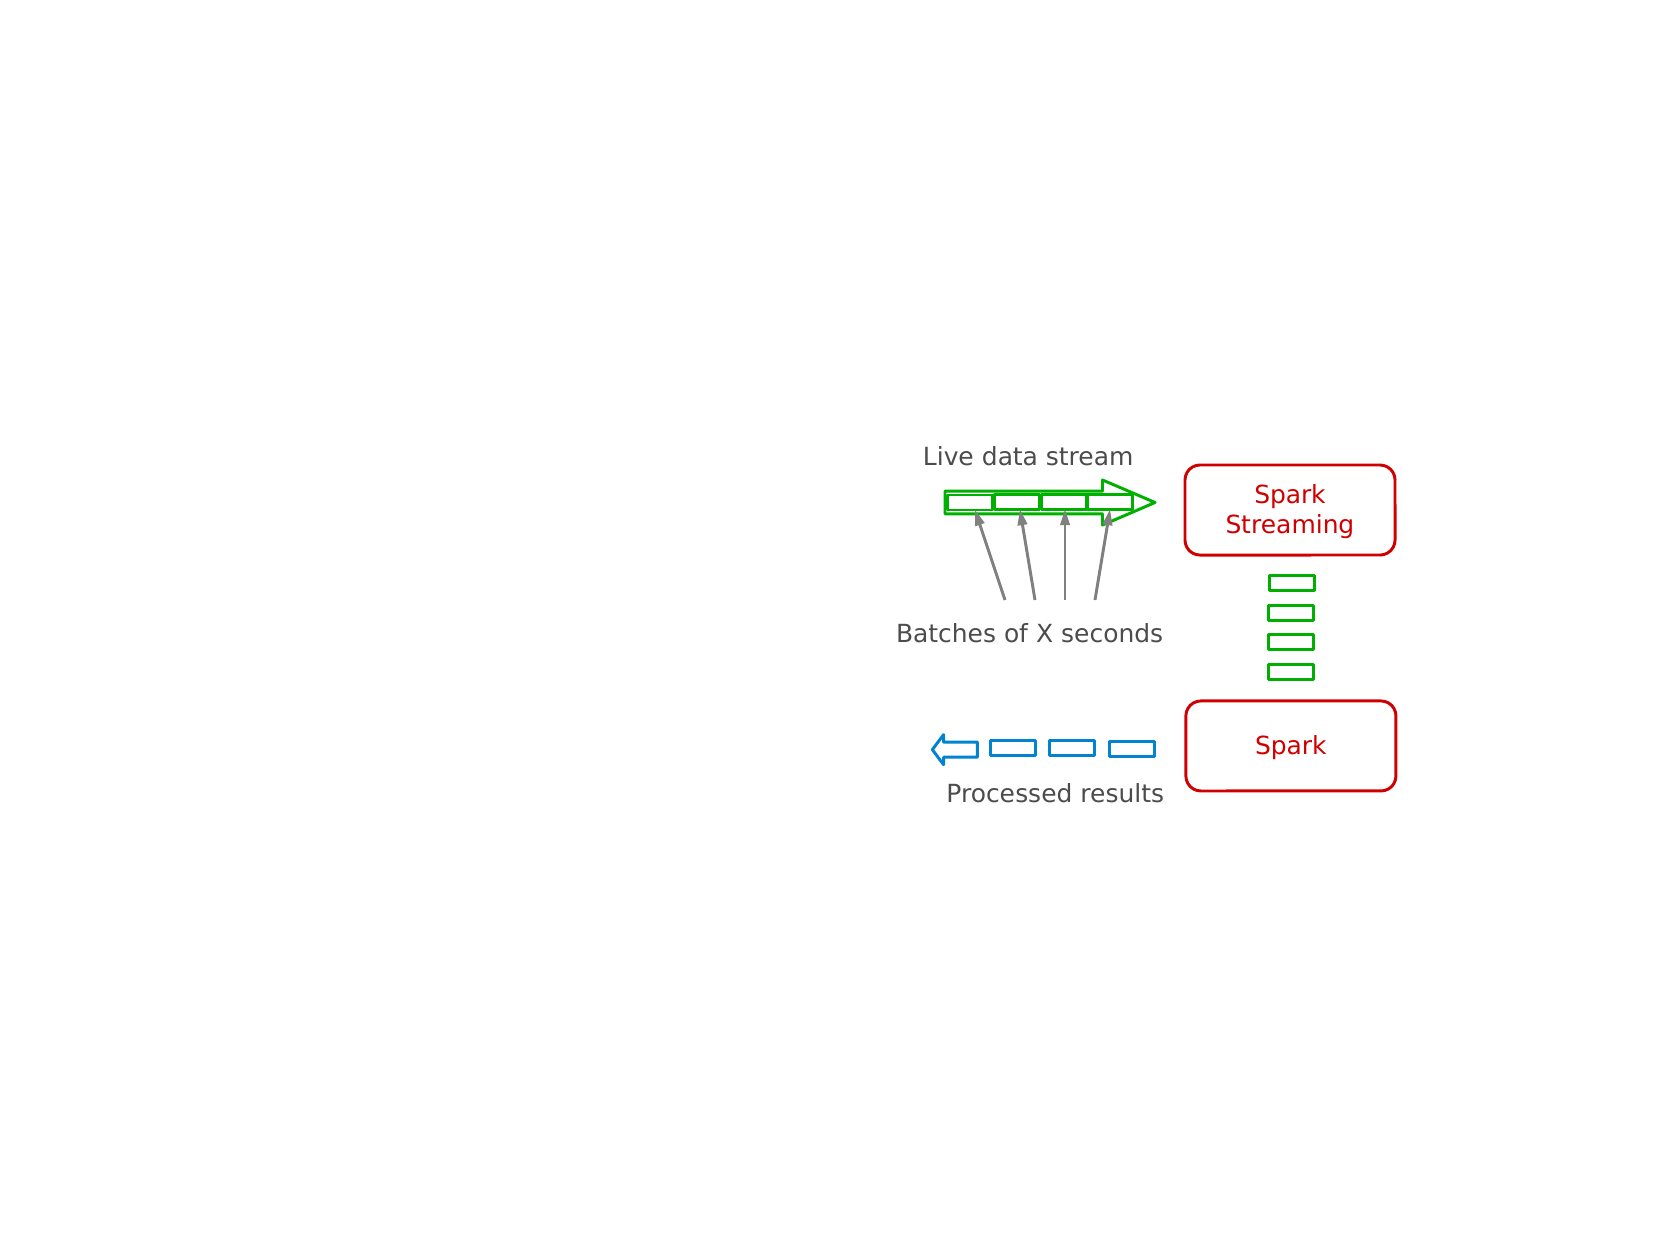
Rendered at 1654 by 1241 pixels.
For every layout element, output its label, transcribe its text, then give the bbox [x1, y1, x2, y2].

text_box Spark [1185, 700, 1396, 791]
text_box Batches of X seconds [881, 612, 1205, 657]
text_box Live data stream [908, 435, 1164, 480]
text_box Processed results [931, 771, 1187, 816]
text_box Spark Streaming [1185, 465, 1396, 556]
